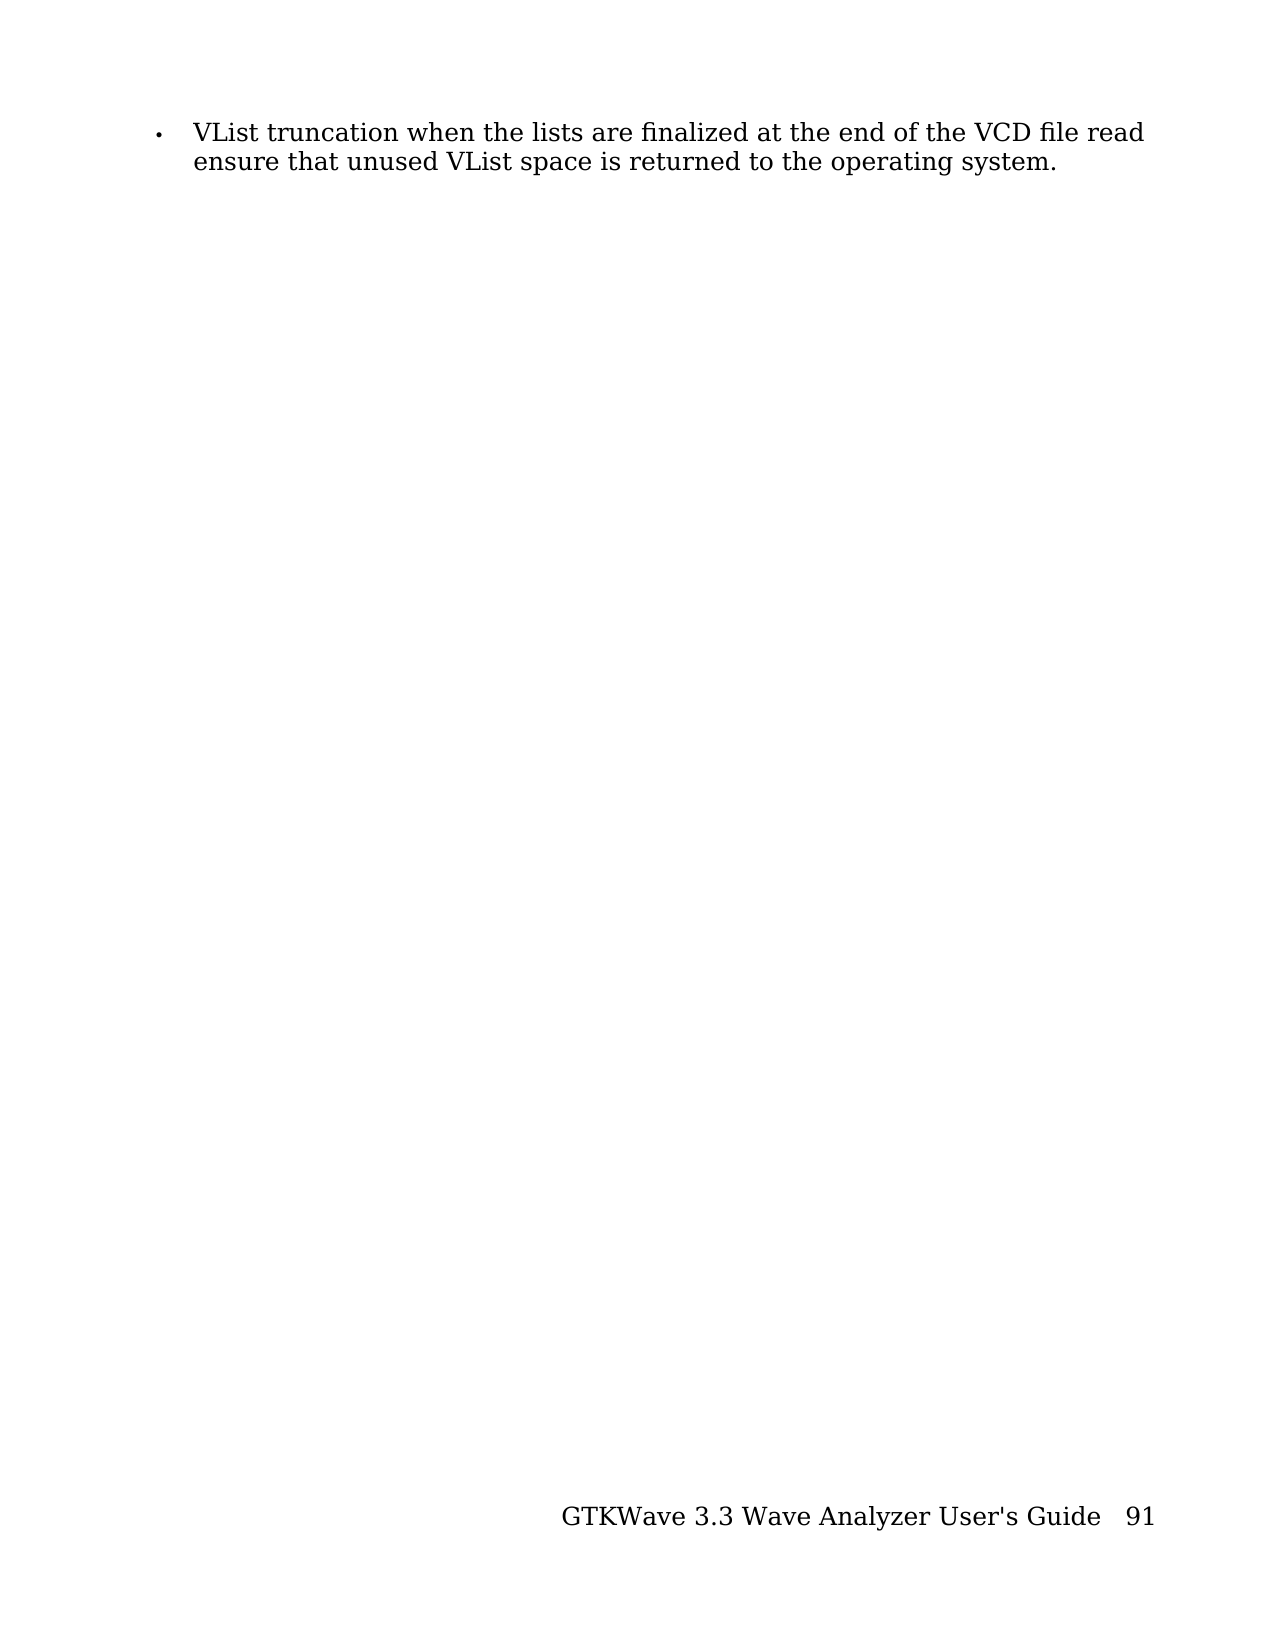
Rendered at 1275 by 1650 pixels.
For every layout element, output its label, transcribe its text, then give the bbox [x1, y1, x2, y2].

list VList truncation when the lists are finalized at the end of the VCD file read ensure that unused VList space is returned to the operating system. [156, 118, 1157, 176]
